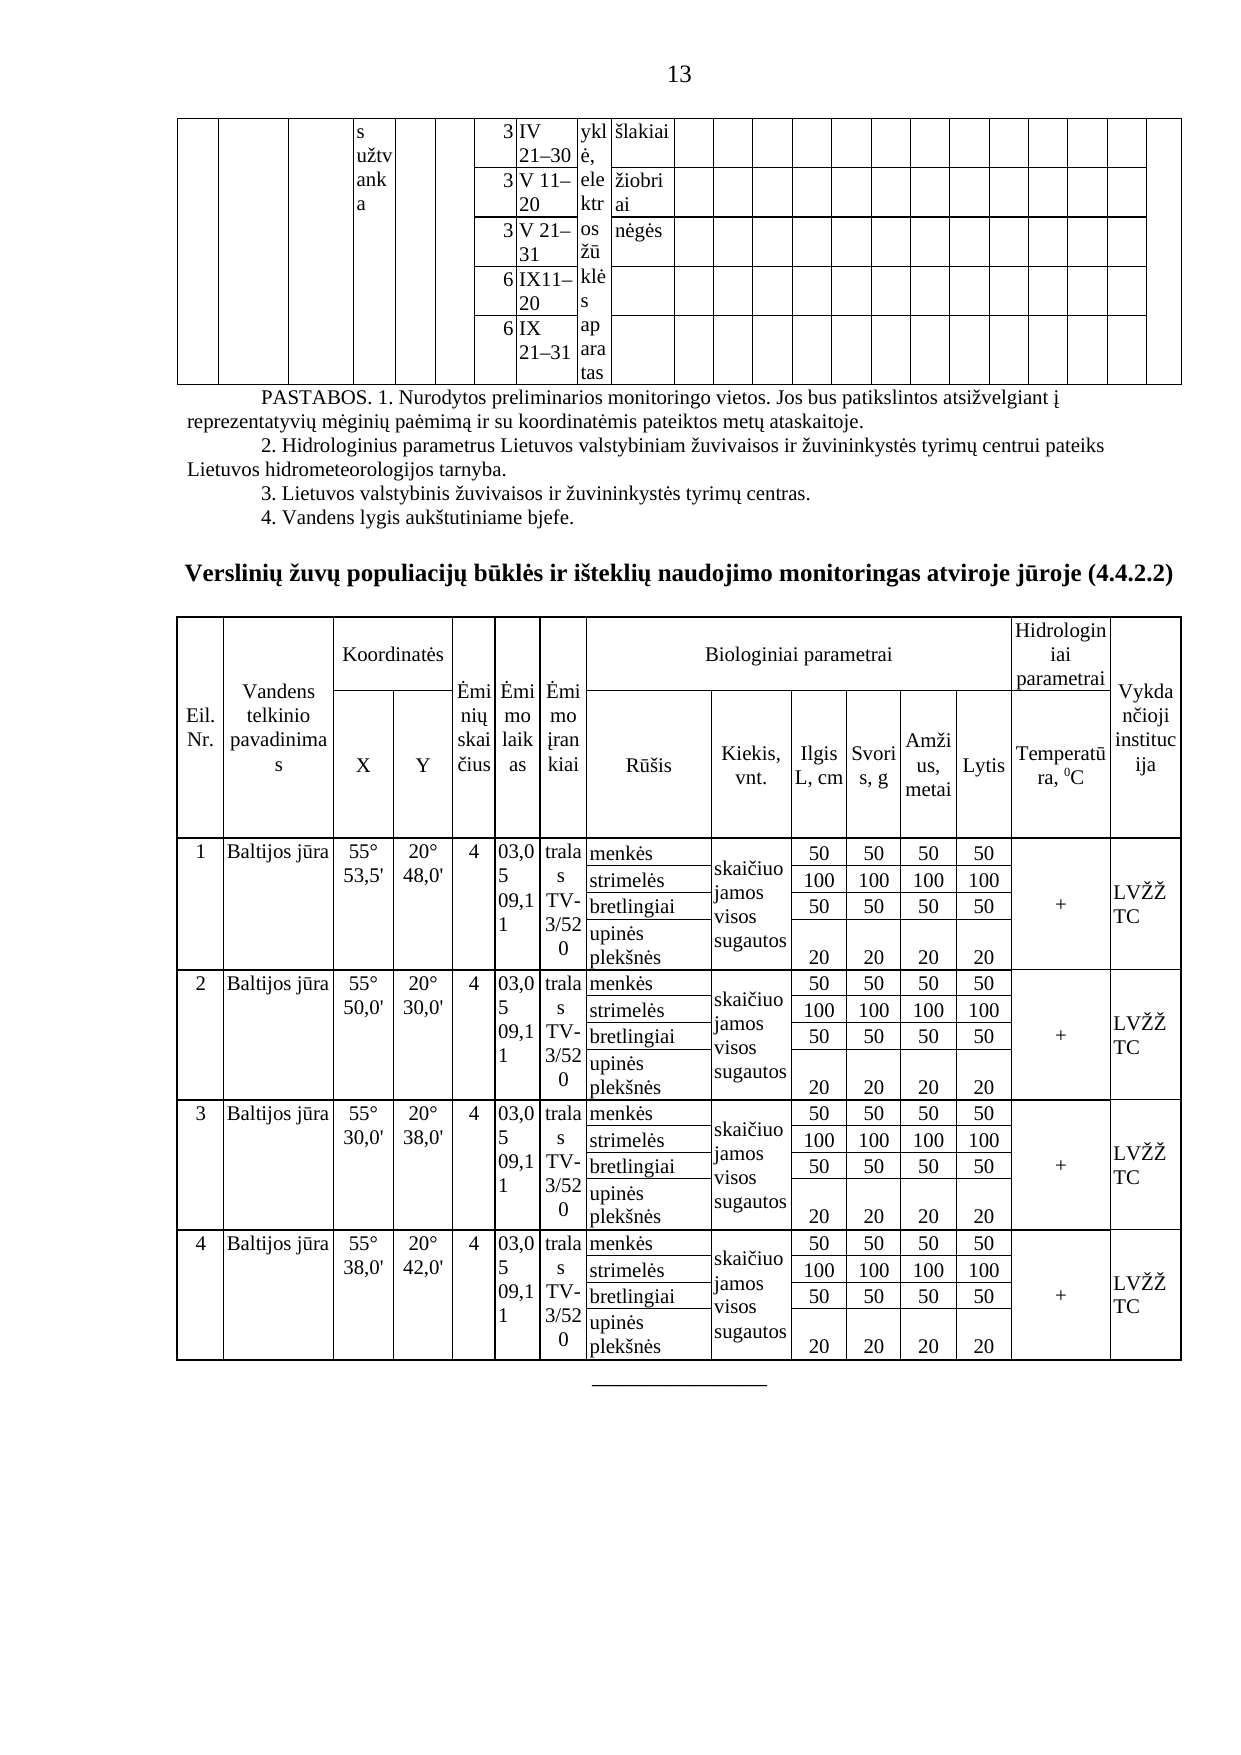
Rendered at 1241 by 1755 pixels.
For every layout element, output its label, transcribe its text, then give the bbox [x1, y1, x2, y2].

table_cell [793, 316, 831, 384]
table_cell 50 [792, 893, 846, 918]
table_cell Baltijos jūra [224, 971, 333, 1099]
table_cell Y [394, 691, 452, 837]
table_cell [1068, 316, 1107, 384]
table_cell 20 [847, 1179, 900, 1228]
table_cell [872, 168, 910, 216]
table_cell [911, 218, 949, 266]
table_cell [1029, 316, 1067, 384]
table_cell [675, 316, 713, 384]
table_cell 20° 48,0' [394, 839, 452, 969]
table_cell menkės [587, 839, 711, 865]
table_cell 100 [847, 866, 900, 892]
table_header Vykdančioji institucija [1111, 618, 1180, 837]
table_cell [990, 218, 1028, 266]
table_cell [1029, 267, 1067, 315]
table_header Ėmimo įrankiai [541, 618, 586, 837]
table_cell 20° 38,0' [394, 1101, 452, 1228]
table_header Koordinatės [334, 618, 452, 690]
table_cell 20 [901, 1050, 956, 1099]
table_cell upinės plekšnės [587, 1179, 711, 1228]
table_cell 50 [957, 1101, 1011, 1125]
table_cell [832, 316, 871, 384]
table_cell 50 [792, 1153, 846, 1178]
table_cell [753, 119, 792, 167]
table_cell [950, 168, 989, 216]
table_cell 03,05 09,11 [496, 839, 539, 969]
table_cell 2 [178, 971, 223, 1099]
table_cell skaičiuojamos visos sugautos [712, 1231, 791, 1358]
table_cell skaičiuojamos visos sugautos [712, 971, 791, 1099]
table_cell tralas TV-3/520 [541, 839, 586, 969]
table_cell [714, 119, 752, 167]
table_cell menkės [587, 1101, 711, 1125]
table_cell [753, 168, 792, 216]
table_cell [1108, 267, 1146, 315]
table_cell 6 [475, 267, 516, 315]
table_cell yklė, elektros žūklės aparatas [578, 119, 611, 384]
table_cell skaičiuojamos visos sugautos [712, 1101, 791, 1228]
table_cell 50 [792, 971, 846, 995]
table_cell [675, 168, 713, 216]
table_cell tralas TV-3/520 [541, 971, 586, 1099]
table_cell tralas TV-3/520 [541, 1231, 586, 1358]
table_cell 20 [901, 1309, 956, 1358]
table_cell strimelės [587, 1256, 711, 1282]
table_cell LVŽŽTC [1111, 839, 1180, 969]
table_cell 50 [847, 1023, 900, 1048]
table_cell 50 [957, 1231, 1011, 1255]
table_cell 100 [792, 866, 846, 892]
table_cell 4 [453, 839, 494, 969]
table_cell [396, 119, 435, 384]
table_cell [612, 267, 674, 315]
table_cell Kiekis, vnt. [712, 691, 791, 837]
table_cell [1068, 168, 1107, 216]
table_cell [714, 267, 752, 315]
table_cell 55° 53,5' [334, 839, 393, 969]
table_cell 20 [901, 920, 956, 969]
table_cell 100 [847, 1256, 900, 1282]
table_cell [1029, 218, 1067, 266]
table_cell 50 [847, 839, 900, 865]
table_cell 100 [901, 866, 956, 892]
table_cell IX11–20 [517, 267, 577, 315]
table_cell LVŽŽTC [1111, 1100, 1180, 1228]
table_cell [714, 218, 752, 266]
table_cell 20 [957, 920, 1011, 969]
table_cell [1108, 168, 1146, 216]
table_cell 20 [957, 1309, 1011, 1358]
table_cell 55° 30,0' [334, 1101, 393, 1228]
table_cell strimelės [587, 866, 711, 892]
table_header Biologiniai parametrai [587, 618, 1011, 690]
table_cell 50 [957, 839, 1011, 865]
table_cell [1147, 119, 1181, 384]
table_cell 50 [957, 1023, 1011, 1048]
table_cell 20 [792, 920, 846, 969]
table_cell 100 [792, 1126, 846, 1152]
table_cell [950, 119, 989, 167]
table_cell 03,05 09,11 [496, 971, 539, 1099]
table_cell 100 [901, 1256, 956, 1282]
table_cell 100 [847, 996, 900, 1022]
table_cell 20 [847, 1050, 900, 1099]
table_cell 3 [475, 168, 516, 216]
table_cell 100 [901, 1126, 956, 1152]
table_cell 20 [792, 1050, 846, 1099]
table_cell [872, 316, 910, 384]
table_cell 50 [847, 1283, 900, 1308]
table_cell šlakiai [612, 119, 674, 167]
table_cell V 21–31 [517, 218, 577, 266]
table_header Ėmimo laikas [496, 618, 539, 837]
table_cell strimelės [587, 996, 711, 1022]
table_cell bretlingiai [587, 1153, 711, 1178]
table_cell + [1012, 1101, 1110, 1228]
table_cell 4 [453, 1231, 494, 1358]
table_cell s užtvanka [354, 119, 395, 384]
table_cell [1068, 218, 1107, 266]
table_cell Baltijos jūra [224, 1231, 333, 1358]
table_header Hidrologiniai parametrai [1012, 618, 1110, 690]
table_cell 50 [901, 839, 956, 865]
table_cell [872, 218, 910, 266]
table_cell [714, 316, 752, 384]
table_cell [990, 119, 1028, 167]
table_cell 100 [957, 996, 1011, 1022]
table_cell [1029, 119, 1067, 167]
table_cell 20 [847, 1309, 900, 1358]
table_cell nėgės [612, 218, 674, 266]
table_cell [1108, 119, 1146, 167]
table_cell 55° 38,0' [334, 1231, 393, 1358]
text 4. Vandens lygis aukštutiniame bjefe. [187, 505, 1181, 529]
table_cell 50 [901, 893, 956, 918]
table_cell upinės plekšnės [587, 920, 711, 969]
table_cell 50 [957, 1153, 1011, 1178]
table_cell 20 [901, 1179, 956, 1228]
table_cell + [1012, 839, 1110, 969]
table_cell Temperatūra, 0C [1012, 691, 1110, 837]
table_cell [950, 316, 989, 384]
table_cell 4 [178, 1231, 223, 1358]
table_cell [753, 267, 792, 315]
table_cell bretlingiai [587, 1023, 711, 1048]
table_cell IX 21–31 [517, 316, 577, 384]
table_cell [911, 119, 949, 167]
table_cell Baltijos jūra [224, 1101, 333, 1228]
table_cell 50 [847, 893, 900, 918]
table_cell [990, 267, 1028, 315]
table_cell [1029, 168, 1067, 216]
table_cell [612, 316, 674, 384]
table_cell 20 [792, 1179, 846, 1228]
table_cell [793, 168, 831, 216]
table_cell [872, 119, 910, 167]
text ______________ [177, 1361, 1181, 1389]
table_cell Rūšis [587, 691, 711, 837]
text PASTABOS. 1. Nurodytos preliminarios monitoringo vietos. Jos bus patikslintos atsižvelgiant į reprezentatyvių mėginių paėmimą ir su koordinatėmis pateiktos metų ataskaitoje. [187, 385, 1181, 433]
table_cell 6 [475, 316, 516, 384]
table_cell 50 [847, 1101, 900, 1125]
table_cell 4 [453, 971, 494, 1099]
table_cell [178, 119, 218, 384]
table_cell [753, 316, 792, 384]
table_cell X [334, 691, 393, 837]
table_cell 100 [957, 866, 1011, 892]
table_cell 100 [957, 1126, 1011, 1152]
table_cell 4 [453, 1101, 494, 1228]
table_header Vandens telkinio pavadinimas [224, 618, 333, 837]
table_cell 3 [475, 119, 516, 167]
table_cell 20 [957, 1050, 1011, 1099]
table_cell [675, 218, 713, 266]
text 2. Hidrologinius parametrus Lietuvos valstybiniam žuvivaisos ir žuvininkystės tyrimų centrui pateiks Lietuvos hidrometeorologijos tarnyba. [187, 433, 1181, 481]
text 3. Lietuvos valstybinis žuvivaisos ir žuvininkystės tyrimų centras. [187, 481, 1181, 505]
table_cell 20 [847, 920, 900, 969]
table_cell [793, 267, 831, 315]
table_cell 100 [792, 1256, 846, 1282]
table_cell 03,05 09,11 [496, 1101, 539, 1228]
table_cell 20 [957, 1179, 1011, 1228]
table_cell 50 [847, 971, 900, 995]
table_cell [911, 168, 949, 216]
table_cell 100 [792, 996, 846, 1022]
table_cell V 11–20 [517, 168, 577, 216]
table_header Ėminių skaičius [453, 618, 494, 837]
table_cell 50 [957, 893, 1011, 918]
table_cell 50 [957, 971, 1011, 995]
table_cell 50 [792, 1283, 846, 1308]
table_cell [832, 267, 871, 315]
table_cell [219, 119, 288, 384]
table_cell [714, 168, 752, 216]
table_cell 50 [847, 1231, 900, 1255]
table_cell 50 [901, 1101, 956, 1125]
table_cell 20° 30,0' [394, 971, 452, 1099]
table_cell [832, 218, 871, 266]
table_cell 50 [792, 1231, 846, 1255]
table_cell 50 [901, 1023, 956, 1048]
table_cell [990, 316, 1028, 384]
table_cell 50 [792, 1023, 846, 1048]
table_cell 50 [792, 839, 846, 865]
table_cell [990, 168, 1028, 216]
table_cell 1 [178, 839, 223, 969]
table_cell [793, 218, 831, 266]
table_cell [832, 119, 871, 167]
table_cell žiobriai [612, 168, 674, 216]
table_cell Baltijos jūra [224, 839, 333, 969]
table_cell bretlingiai [587, 893, 711, 918]
table_cell LVŽŽTC [1111, 970, 1180, 1099]
table_cell Lytis [957, 691, 1011, 837]
table_header Eil. Nr. [178, 618, 223, 837]
table_cell Amžius, metai [901, 691, 956, 837]
table_cell [1068, 119, 1107, 167]
table_cell Svoris, g [847, 691, 900, 837]
table_cell 20° 42,0' [394, 1231, 452, 1358]
table_cell 50 [957, 1283, 1011, 1308]
table_cell upinės plekšnės [587, 1309, 711, 1358]
table_cell bretlingiai [587, 1283, 711, 1308]
table_cell [950, 218, 989, 266]
table_cell 50 [901, 1231, 956, 1255]
table_cell [832, 168, 871, 216]
table_cell 50 [901, 1153, 956, 1178]
table_cell [1108, 316, 1146, 384]
table_cell + [1012, 1231, 1110, 1358]
table_cell strimelės [587, 1126, 711, 1152]
table_cell 3 [178, 1101, 223, 1228]
table_cell 03,05 09,11 [496, 1231, 539, 1358]
table_cell [1108, 218, 1146, 266]
table_cell 100 [847, 1126, 900, 1152]
table_cell [872, 267, 910, 315]
table_cell Ilgis L, cm [792, 691, 846, 837]
table_cell [753, 218, 792, 266]
table_cell [793, 119, 831, 167]
table_cell [950, 267, 989, 315]
table_cell skaičiuojamos visos sugautos [712, 839, 791, 969]
table_cell [1068, 267, 1107, 315]
table_cell tralas TV-3/520 [541, 1101, 586, 1228]
table_cell + [1012, 970, 1110, 1099]
table_cell menkės [587, 971, 711, 995]
table_cell LVŽŽTC [1111, 1230, 1180, 1358]
table_cell upinės plekšnės [587, 1050, 711, 1099]
table_cell 55° 50,0' [334, 971, 393, 1099]
table_cell 50 [792, 1101, 846, 1125]
table_cell 50 [901, 1283, 956, 1308]
table_cell [289, 119, 353, 384]
table_cell [911, 267, 949, 315]
table_cell 100 [901, 996, 956, 1022]
table_cell 3 [475, 218, 516, 266]
table_cell [675, 119, 713, 167]
text Verslinių žuvų populiacijų būklės ir išteklių naudojimo monitoringas atviroje jūroje (4.4.2.2) [177, 558, 1181, 587]
table_cell [911, 316, 949, 384]
table_cell menkės [587, 1231, 711, 1255]
table_cell IV 21–30 [517, 119, 577, 167]
table_cell [436, 119, 474, 384]
table_cell [675, 267, 713, 315]
table_cell 100 [957, 1256, 1011, 1282]
table_cell 50 [847, 1153, 900, 1178]
table_cell 20 [792, 1309, 846, 1358]
table_cell 50 [901, 971, 956, 995]
